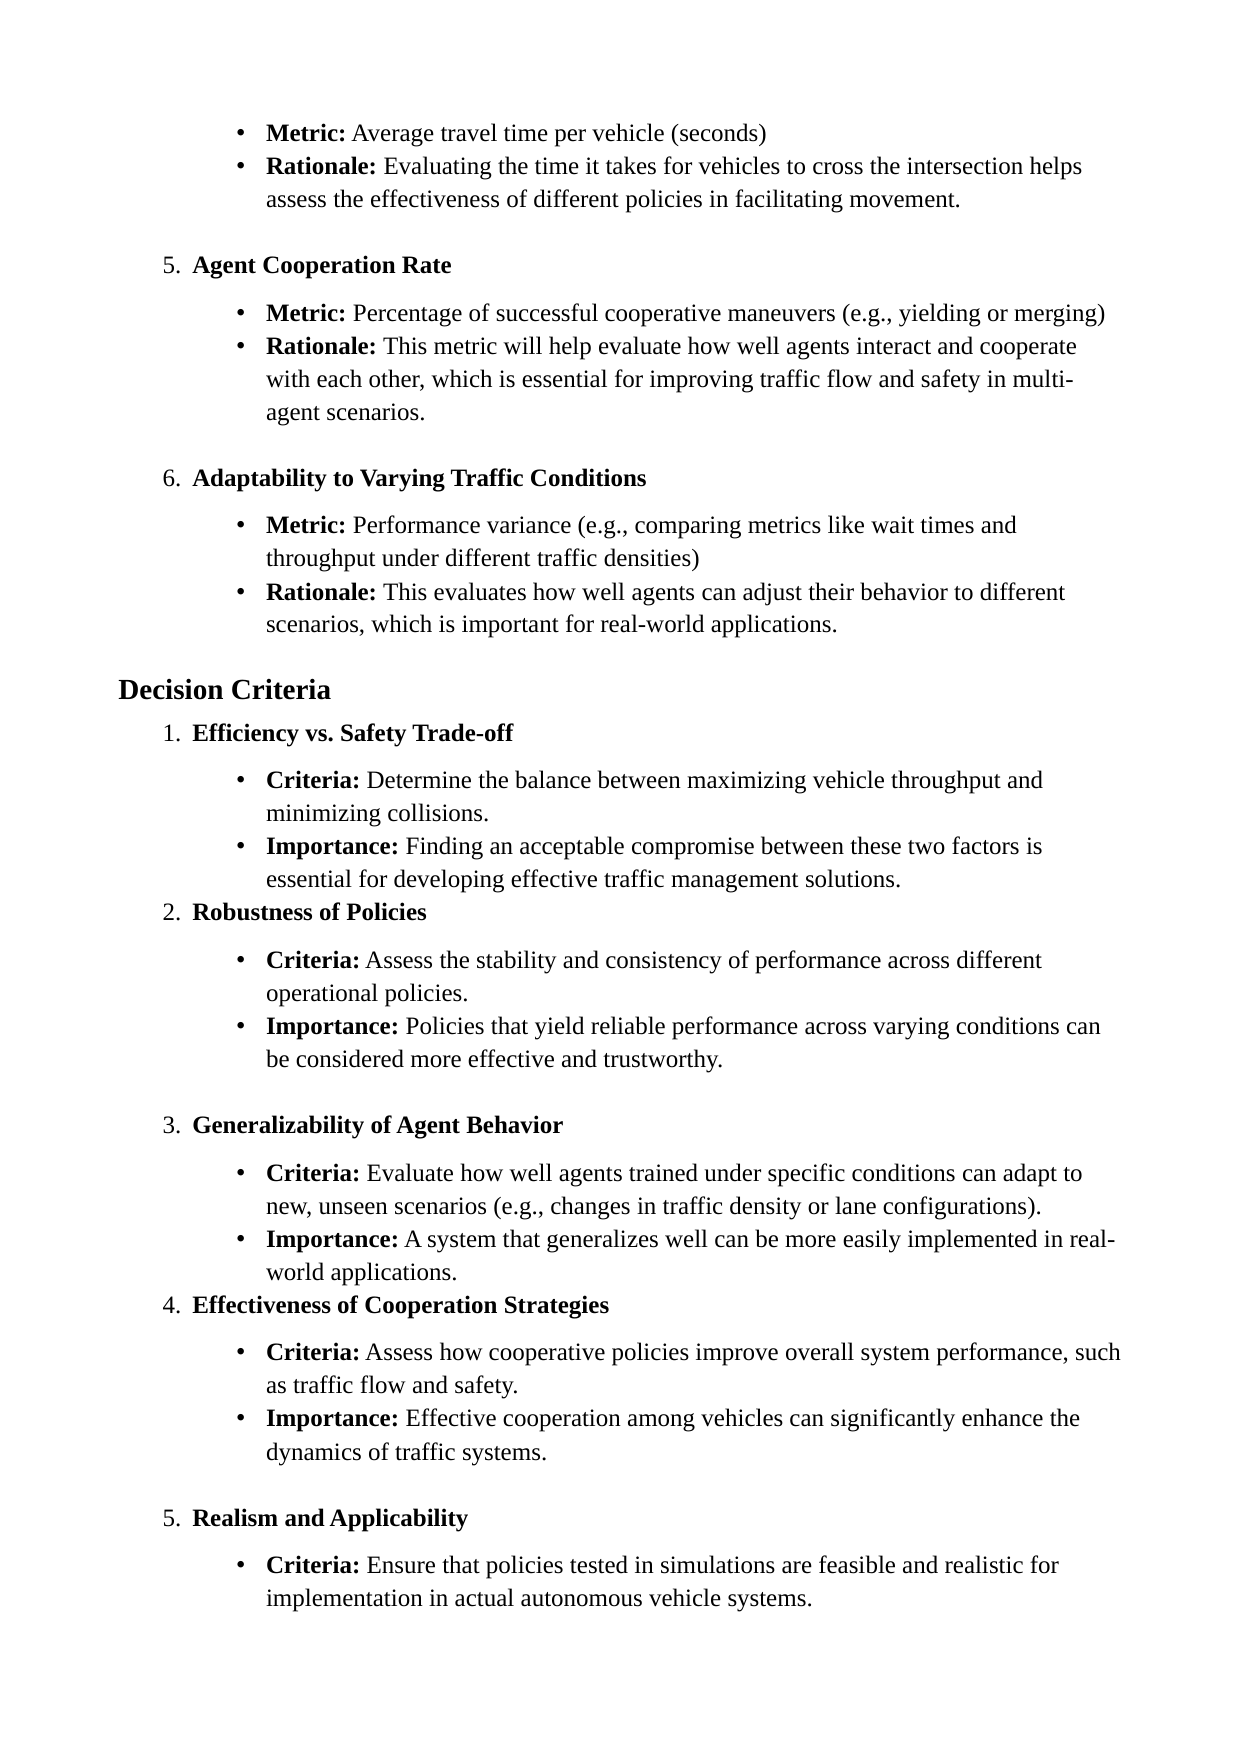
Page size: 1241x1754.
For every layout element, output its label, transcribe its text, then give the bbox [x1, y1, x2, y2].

list Importance: Finding an acceptable compromise between these two factors is essential for developing effective traffic management solutions. [236, 831, 1122, 893]
list Metric: Average travel time per vehicle (seconds) [236, 118, 1122, 147]
list Metric: Performance variance (e.g., comparing metrics like wait times and throughput under different traffic densities) [236, 511, 1122, 572]
list Effectiveness of Cooperation Strategies [162, 1290, 1122, 1319]
list Robustness of Policies [162, 897, 1122, 926]
list Realism and Applicability [162, 1503, 1122, 1531]
list Importance: A system that generalizes well can be more easily implemented in real-world applications. [236, 1224, 1122, 1286]
list Metric: Percentage of successful cooperative maneuvers (e.g., yielding or merging) [236, 298, 1122, 327]
list Criteria: Assess how cooperative policies improve overall system performance, such as traffic flow and safety. [236, 1337, 1122, 1399]
list Rationale: This evaluates how well agents can adjust their behavior to different scenarios, which is important for real-world applications. [236, 577, 1122, 638]
list Generalizability of Agent Behavior [162, 1110, 1122, 1139]
list Rationale: Evaluating the time it takes for vehicles to cross the intersection helps assess the effectiveness of different policies in facilitating movement. [236, 151, 1122, 213]
list Criteria: Ensure that policies tested in simulations are feasible and realistic for implementation in actual autonomous vehicle systems. [236, 1550, 1122, 1612]
list Criteria: Assess the stability and consistency of performance across different operational policies. [236, 945, 1122, 1007]
list Criteria: Determine the balance between maximizing vehicle throughput and minimizing collisions. [236, 765, 1122, 827]
list Criteria: Evaluate how well agents trained under specific conditions can adapt to new, unseen scenarios (e.g., changes in traffic density or lane configurations). [236, 1158, 1122, 1219]
list Efficiency vs. Safety Trade-off [162, 718, 1122, 747]
list Rationale: This metric will help evaluate how well agents interact and cooperate with each other, which is essential for improving traffic flow and safety in multi-agent scenarios. [236, 331, 1122, 426]
list Importance: Policies that yield reliable performance across varying conditions can be considered more effective and trustworthy. [236, 1011, 1122, 1073]
list Importance: Effective cooperation among vehicles can significantly enhance the dynamics of traffic systems. [236, 1403, 1122, 1465]
subtitle Decision Criteria [118, 672, 1122, 705]
list Adaptability to Varying Traffic Conditions [162, 463, 1122, 492]
list Agent Cooperation Rate [162, 250, 1122, 279]
